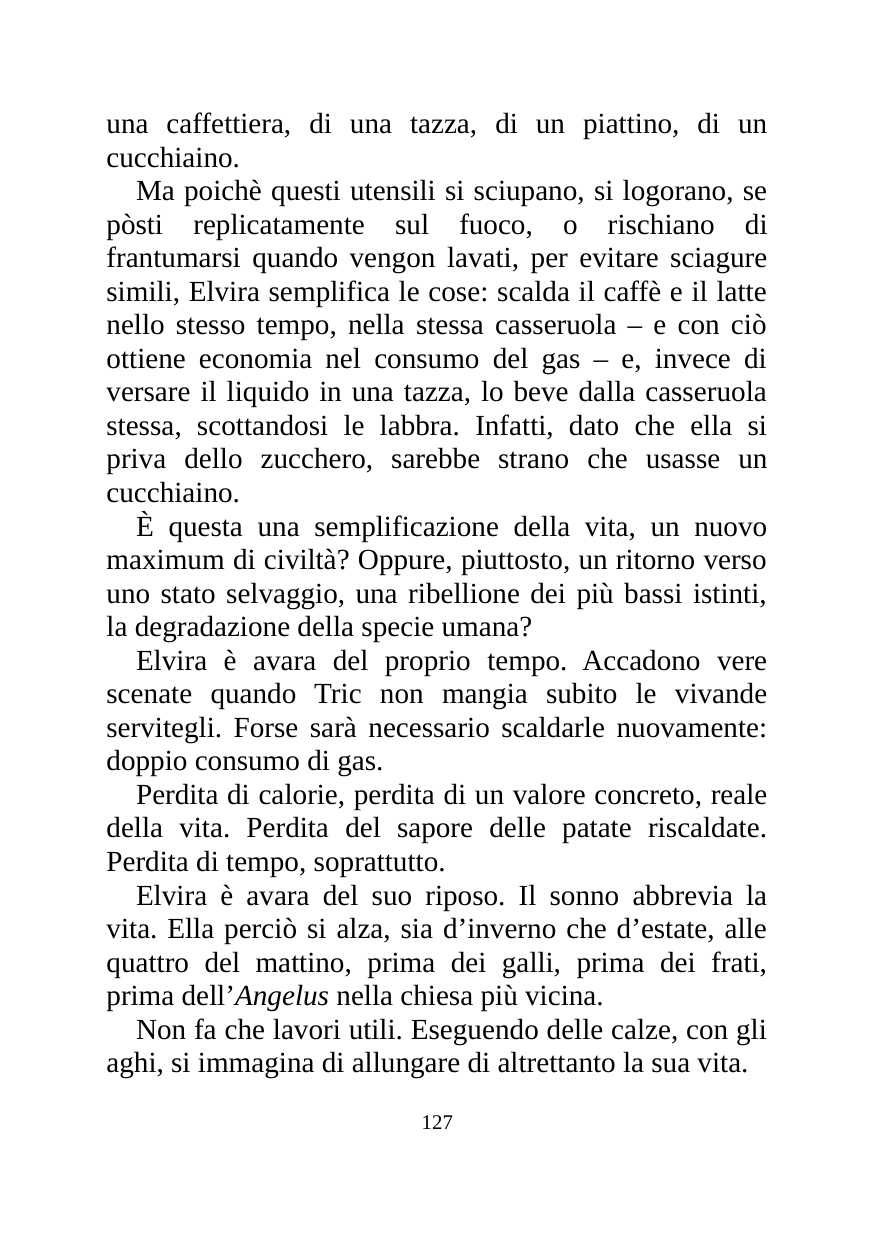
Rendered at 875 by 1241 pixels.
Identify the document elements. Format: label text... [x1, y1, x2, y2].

text Elvira è avara del proprio tempo. Accadono vere scenate quando Tric non mangia subito le vivande servitegli. Forse sarà necessario scaldarle nuovamente: doppio consumo di gas. [106, 643, 768, 777]
text Elvira è avara del suo riposo. Il sonno abbrevia la vita. Ella perciò si alza, sia d’inverno che d’estate, alle quattro del mattino, prima dei galli, prima dei frati, prima dell’Angelus nella chiesa più vicina. [106, 878, 768, 1012]
text Non fa che lavori utili. Eseguendo delle calze, con gli aghi, si immagina di allungare di altrettanto la sua vita. [106, 1012, 768, 1079]
text una caffettiera, di una tazza, di un piattino, di un cucchiaino. [106, 106, 768, 173]
text Ma poichè questi utensili si sciupano, si logorano, se pòsti replicatamente sul fuoco, o rischiano di frantumarsi quando vengon lavati, per evitare sciagure simili, Elvira semplifica le cose: scalda il caffè e il latte nello stesso tempo, nella stessa casseruola – e con ciò ottiene economia nel consumo del gas – e, invece di versare il liquido in una tazza, lo beve dalla casseruola stessa, scottandosi le labbra. Infatti, dato che ella si priva dello zucchero, sarebbe strano che usasse un cucchiaino. [106, 173, 768, 509]
text È questa una semplificazione della vita, un nuovo maximum di civiltà? Oppure, piuttosto, un ritorno verso uno stato selvaggio, una ribellione dei più bassi istinti, la degradazione della specie umana? [106, 509, 768, 643]
text Perdita di calorie, perdita di un valore concreto, reale della vita. Perdita del sapore delle patate riscaldate. Perdita di tempo, soprattutto. [106, 777, 768, 878]
